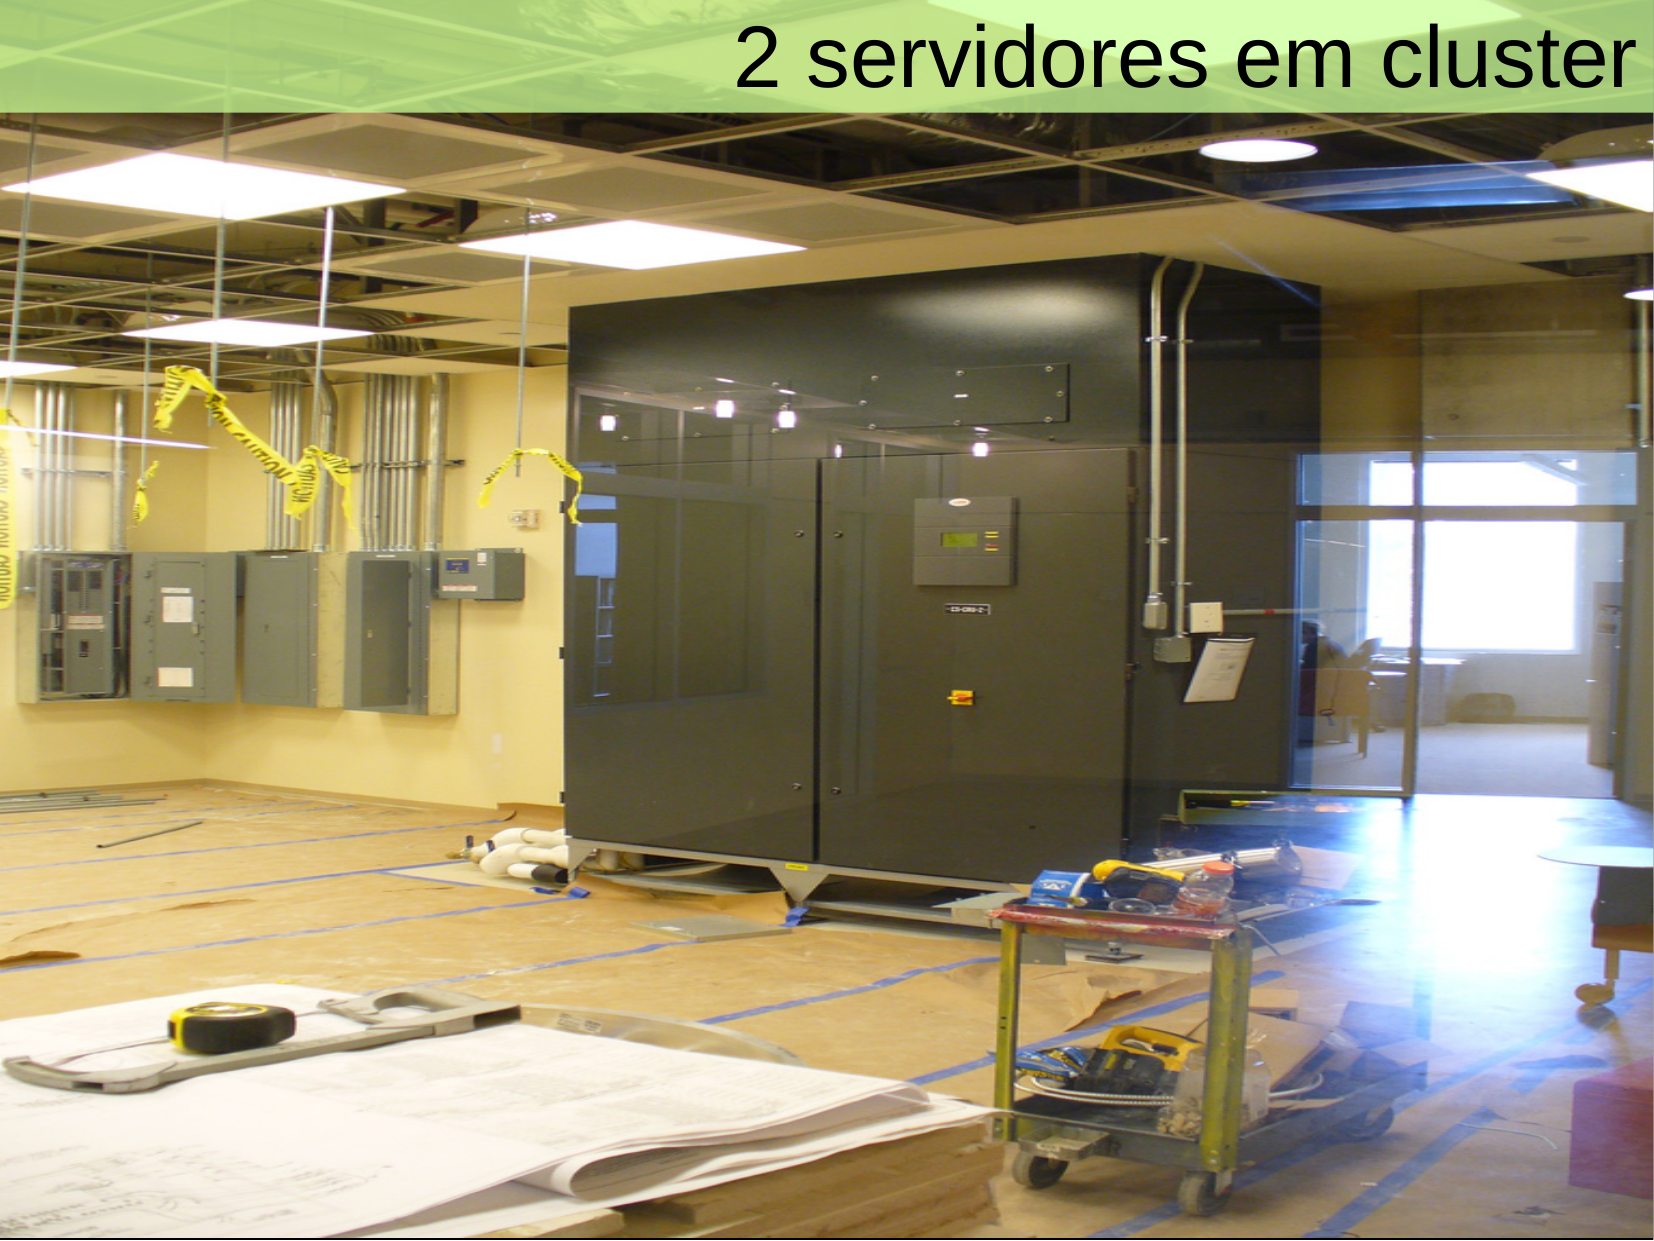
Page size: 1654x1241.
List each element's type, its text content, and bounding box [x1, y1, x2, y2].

text_box 2 servidores em cluster [0, 0, 1654, 113]
picture [0, 113, 1654, 1238]
